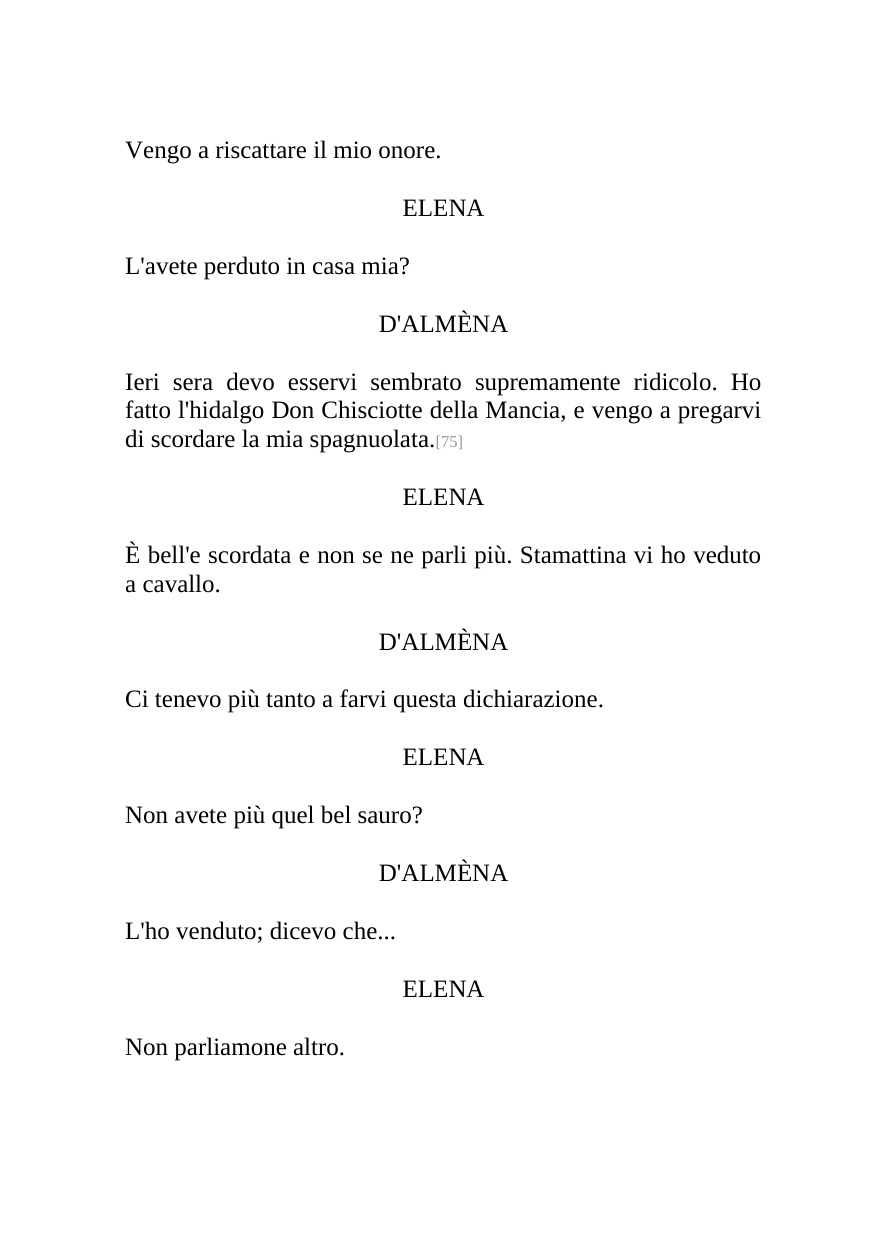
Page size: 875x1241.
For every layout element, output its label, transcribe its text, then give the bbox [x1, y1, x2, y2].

text D'ALMÈNA [125, 858, 762, 887]
text Vengo a riscattare il mio onore. [125, 135, 762, 164]
text Non avete più quel bel sauro? [125, 800, 762, 829]
text L'avete perduto in casa mia? [125, 251, 762, 279]
text Ieri sera devo esservi sembrato supremamente ridicolo. Ho fatto l'hidalgo Don Chisciotte della Mancia, e vengo a pregarvi di scordare la mia spagnuolata.[75] [125, 367, 762, 453]
text Non parliamone altro. [125, 1032, 762, 1061]
text ELENA [125, 193, 762, 222]
text ELENA [125, 742, 762, 771]
text ELENA [125, 974, 762, 1003]
text L'ho venduto; dicevo che... [125, 916, 762, 945]
text È bell'e scordata e non se ne parli più. Stamattina vi ho veduto a cavallo. [125, 540, 762, 597]
text Ci tenevo più tanto a farvi questa dichiarazione. [125, 684, 762, 713]
text D'ALMÈNA [125, 309, 762, 337]
text ELENA [125, 482, 762, 511]
text D'ALMÈNA [125, 627, 762, 655]
